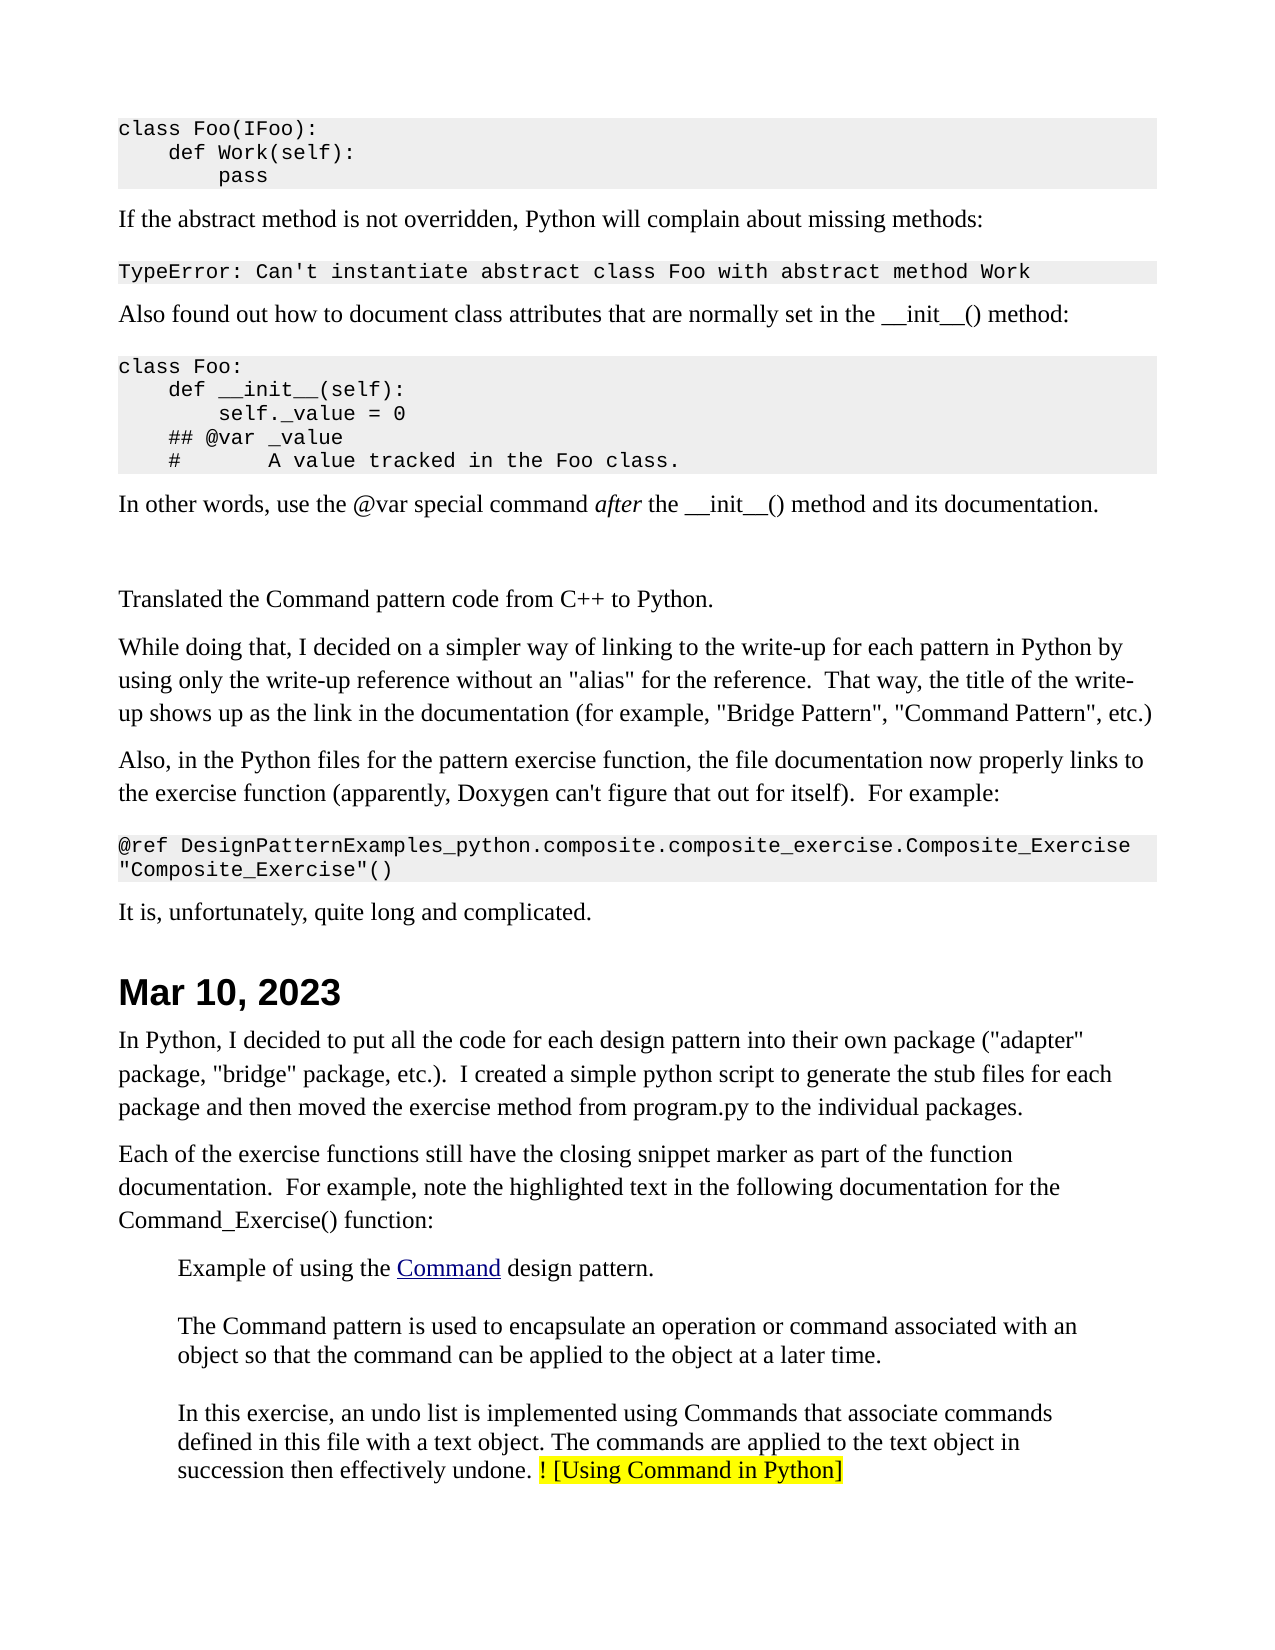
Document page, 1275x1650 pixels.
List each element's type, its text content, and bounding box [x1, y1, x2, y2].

text @ref DesignPatternExamples_python.composite.composite_exercise.Composite_Exercise "Composite_Exercise"() [118, 835, 1157, 882]
text class Foo(IFoo): [118, 118, 1157, 142]
text def Work(self): [118, 142, 1157, 165]
text While doing that, I decided on a simpler way of linking to the write-up for each pattern in Python by using only the write-up reference without an "alias" for the reference. That way, the title of the write-up shows up as the link in the documentation (for example, "Bridge Pattern", "Command Pattern", etc.) [118, 632, 1157, 727]
text self._value = 0 [118, 403, 1157, 427]
text class Foo: [118, 356, 1157, 379]
text In other words, use the @var special command after the __init__() method and its documentation. [118, 489, 1157, 518]
text def __init__(self): [118, 379, 1157, 403]
text It is, unfortunately, quite long and complicated. [118, 897, 1157, 926]
text Example of using the Command design pattern. [177, 1253, 1098, 1282]
text In Python, I decided to put all the code for each design pattern into their own package ("adapter" package, "bridge" package, etc.). I created a simple python script to generate the stub files for each package and then moved the exercise method from program.py to the individual packages. [118, 1026, 1157, 1120]
text Also found out how to document class attributes that are normally set in the __init__() method: [118, 299, 1157, 328]
subtitle Mar 10, 2023 [118, 970, 1157, 1013]
text pass [118, 165, 1157, 189]
text TypeError: Can't instantiate abstract class Foo with abstract method Work [118, 261, 1157, 284]
text If the abstract method is not overridden, Python will complain about missing methods: [118, 204, 1157, 233]
text Translated the Command pattern code from C++ to Python. [118, 584, 1157, 613]
text ## @var _value [118, 427, 1157, 450]
text Each of the exercise functions still have the closing snippet marker as part of the function documentation. For example, note the highlighted text in the following documentation for the Command_Exercise() function: [118, 1139, 1157, 1234]
text The Command pattern is used to encapsulate an operation or command associated with an object so that the command can be applied to the object at a later time. [177, 1311, 1098, 1369]
text # A value tracked in the Foo class. [118, 450, 1157, 474]
text In this exercise, an undo list is implemented using Commands that associate commands defined in this file with a text object. The commands are applied to the text object in succession then effectively undone. ! [Using Command in Python] [177, 1398, 1098, 1484]
text Also, in the Python files for the pattern exercise function, the file documentation now properly links to the exercise function (apparently, Doxygen can't figure that out for itself). For example: [118, 746, 1157, 807]
